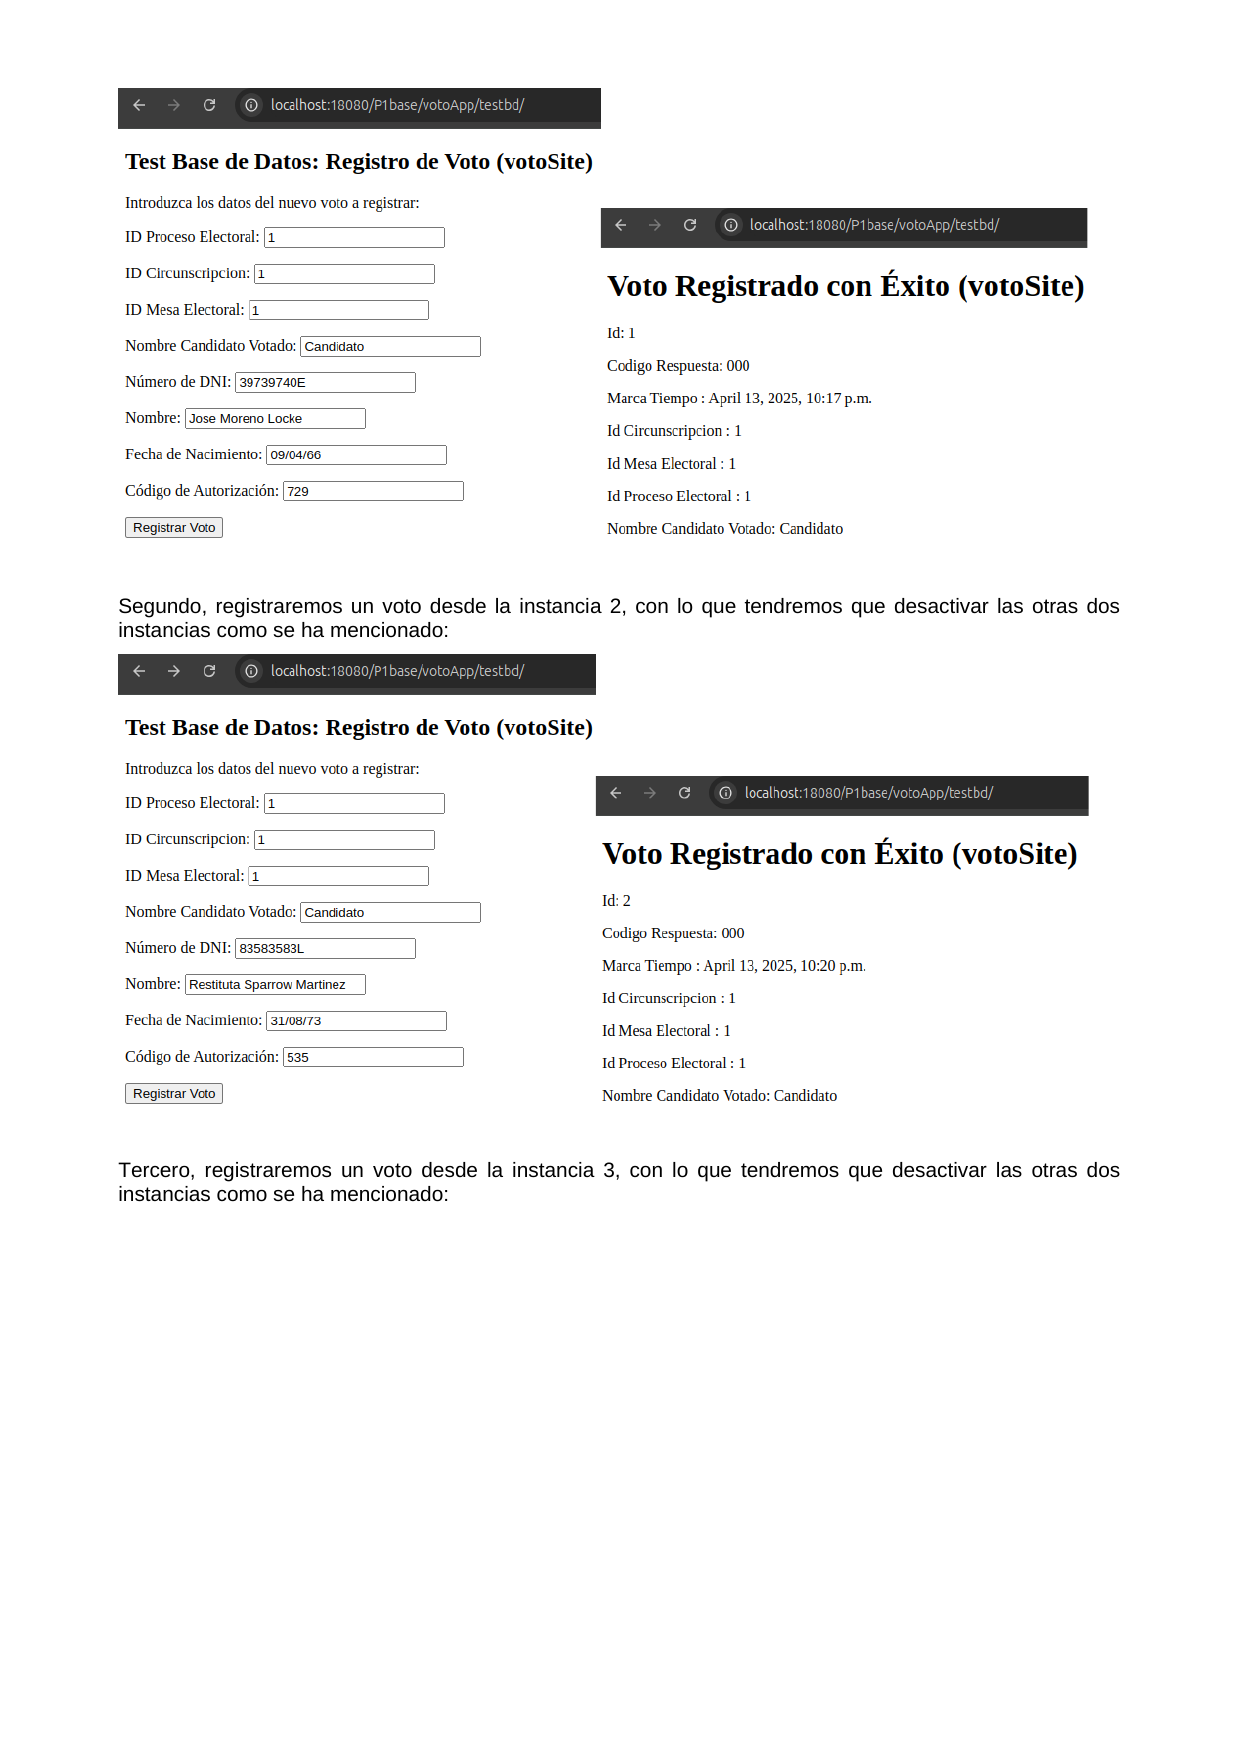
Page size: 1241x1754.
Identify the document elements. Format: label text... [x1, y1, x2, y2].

picture [118, 88, 1088, 545]
text Segundo, registraremos un voto desde la instancia 2, con lo que tendremos que desactivar las otras dos instancias como se ha mencionado: [118, 594, 1122, 642]
picture [118, 654, 1089, 1109]
text Tercero, registraremos un voto desde la instancia 3, con lo que tendremos que desactivar las otras dos instancias como se ha mencionado: [118, 1158, 1122, 1206]
